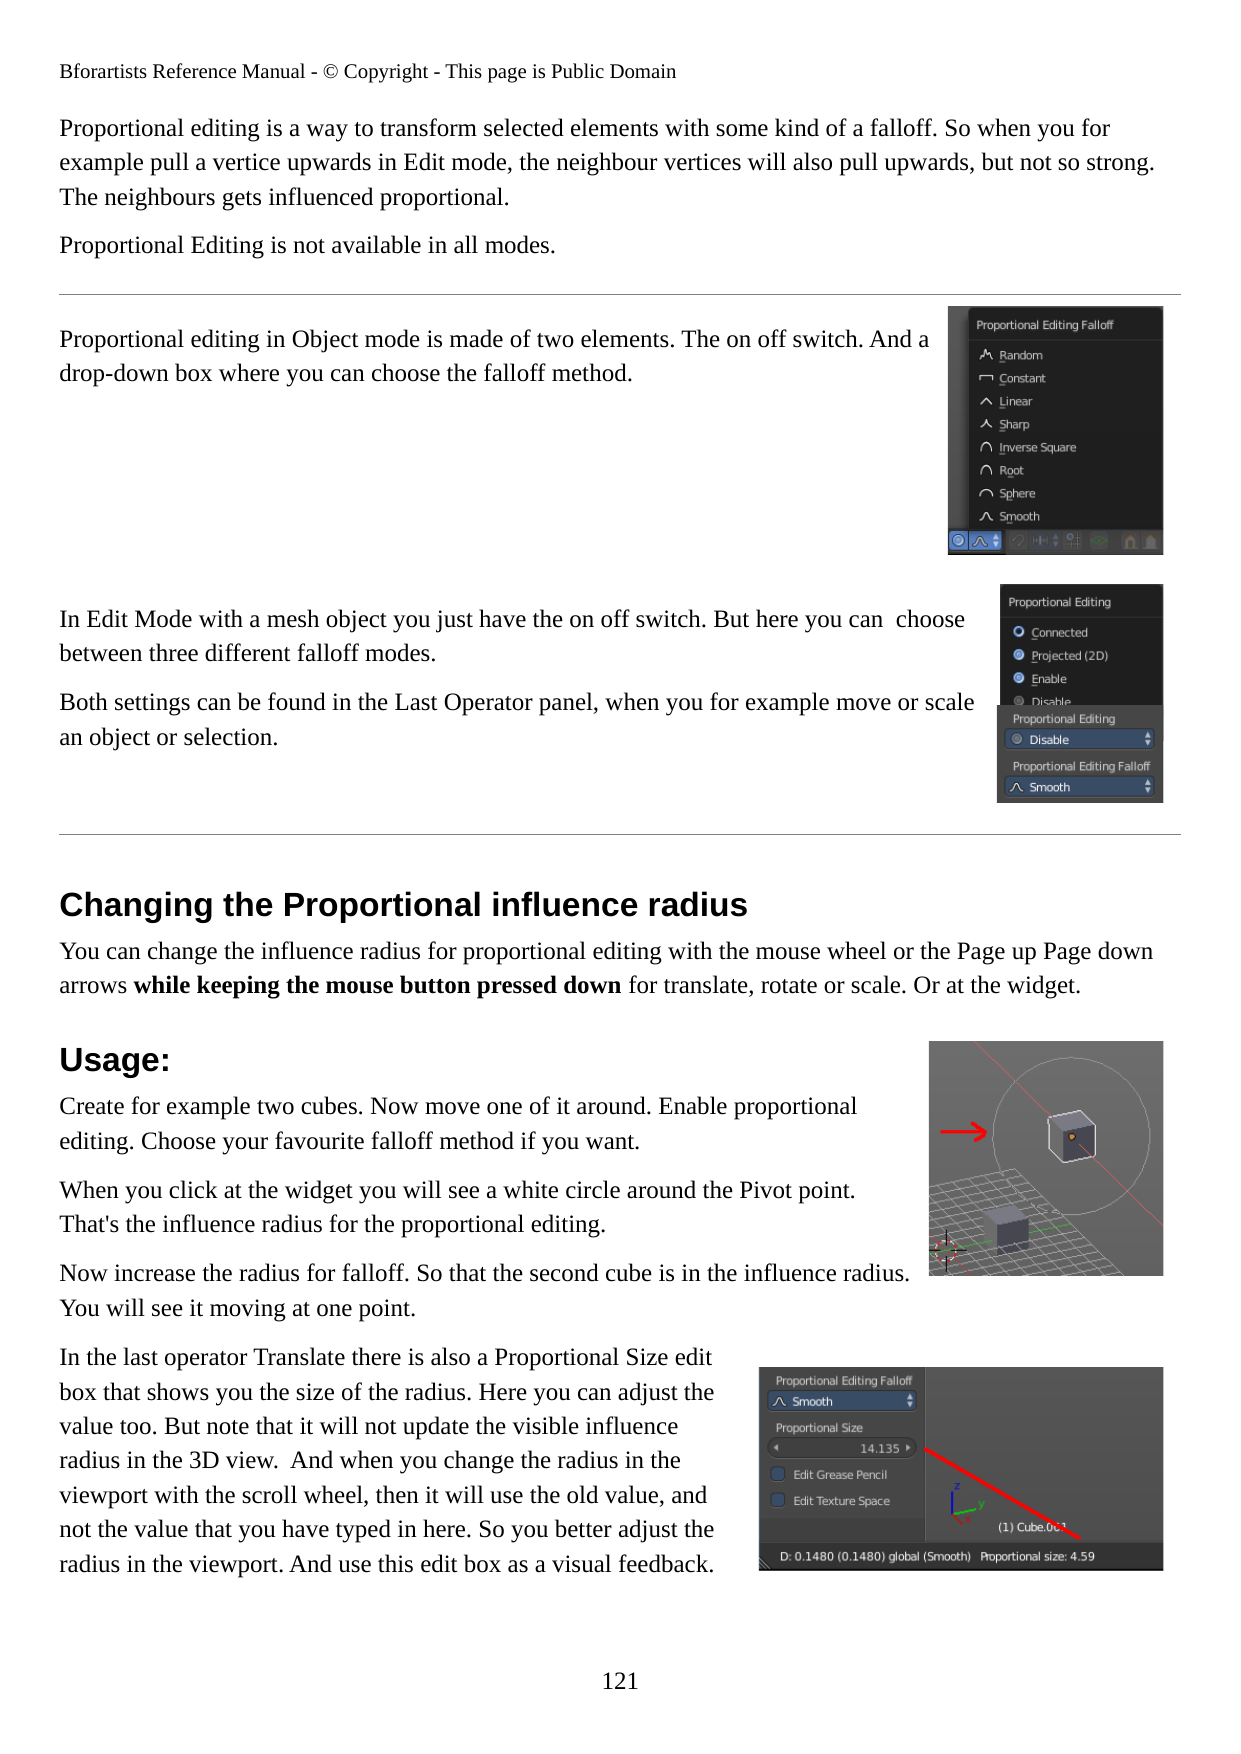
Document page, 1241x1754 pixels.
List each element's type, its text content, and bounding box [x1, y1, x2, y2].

text In the last operator Translate there is also a Proportional Size edit box that shows you the size of the radius. Here you can adjust the value too. But note that it will not update the visible influence radius in the 3D view. And when you change the radius in the viewport with the scroll wheel, then it will use the old value, and not the value that you have typed in here. So you better adjust the radius in the viewport. And use this edit box as a visual feedback. [59, 1342, 1181, 1578]
text Proportional editing is a way to transform selected elements with some kind of a falloff. So when you for example pull a vertice upwards in Edit mode, the neighbour vertices will also pull upwards, but not so strong. The neighbours gets influenced proportional. [59, 113, 1181, 210]
picture [758, 1367, 1164, 1571]
picture [996, 584, 1164, 803]
text In Edit Mode with a mesh object you just have the on off switch. But here you can choose between three different falloff modes. [59, 604, 1000, 667]
subtitle Changing the Proportional influence radius [59, 885, 1181, 923]
text Create for example two cubes. Now move one of it around. Enable proportional editing. Choose your favourite falloff method if you want. [59, 1091, 928, 1155]
picture [947, 306, 1164, 555]
picture [928, 1041, 1164, 1276]
text Proportional Editing is not available in all modes. [59, 231, 1181, 259]
text Both settings can be found in the Last Operator panel, when you for example move or scale an object or selection. [59, 687, 1000, 750]
text Now increase the radius for falloff. So that the second cube is in the influence radius. You will see it moving at one point. [59, 1258, 1181, 1322]
subtitle Usage: [59, 1040, 1181, 1079]
text When you click at the widget you will see a white circle around the Pivot point. That's the influence radius for the proportional editing. [59, 1175, 928, 1238]
text Proportional editing in Object mode is made of two elements. The on off switch. And a drop-down box where you can choose the falloff method. [59, 324, 947, 387]
text You can change the influence radius for proportional editing with the mouse wheel or the Page up Page down arrows while keeping the mouse button pressed down for translate, rotate or scale. Or at the widget. [59, 936, 1181, 999]
